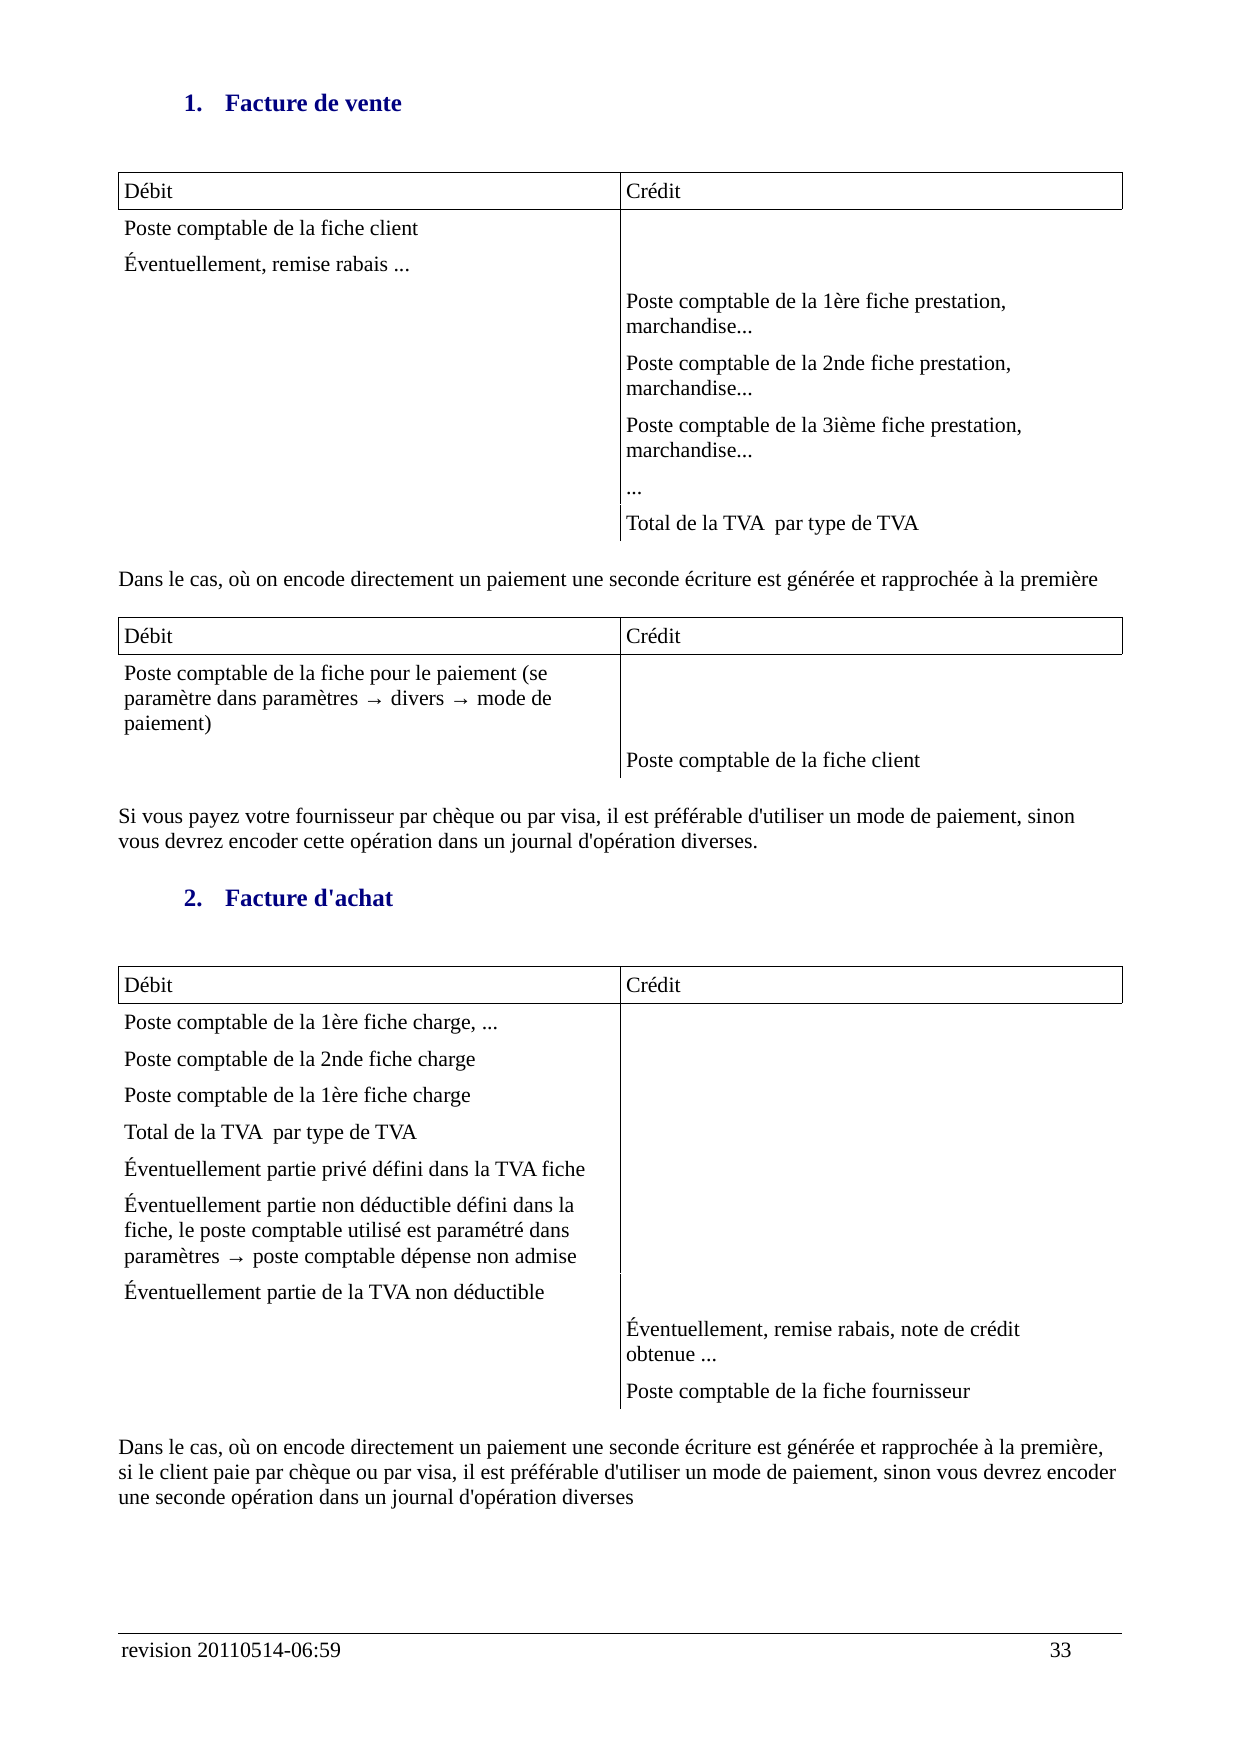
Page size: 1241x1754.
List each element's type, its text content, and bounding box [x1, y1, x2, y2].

table_cell [118, 344, 620, 406]
table_cell Éventuellement, remise rabais, note de crédit obtenue ... [621, 1310, 1122, 1372]
table_cell [621, 1186, 1122, 1273]
table_cell Éventuellement partie privé défini dans la TVA fiche [118, 1150, 620, 1186]
table_cell Poste comptable de la fiche client [621, 741, 1122, 778]
table_header Débit [119, 967, 620, 1003]
table_cell [118, 406, 620, 468]
table_cell Total de la TVA par type de TVA [118, 1113, 620, 1150]
table_cell [621, 655, 1122, 741]
table_cell [621, 1076, 1122, 1113]
table_cell [118, 505, 620, 541]
table_cell ... [621, 468, 1122, 504]
table_cell [621, 210, 1122, 246]
subtitle Facture d'achat [177, 883, 1122, 911]
table_cell [118, 741, 620, 778]
table_cell [621, 1274, 1122, 1310]
subtitle Facture de vente [177, 88, 1122, 117]
table_cell [621, 1004, 1122, 1040]
table_cell Poste comptable de la 2nde fiche charge [118, 1040, 620, 1076]
table_cell [118, 1372, 620, 1409]
table_header Crédit [621, 618, 1122, 654]
table_cell Poste comptable de la fiche fournisseur [621, 1372, 1122, 1409]
table_cell [118, 468, 620, 504]
table_cell Éventuellement partie non déductible défini dans la fiche, le poste comptable utilisé est paramétré dans paramètres → poste comptable dépense non admise [118, 1186, 620, 1273]
table_cell Total de la TVA par type de TVA [621, 505, 1122, 541]
text Si vous payez votre fournisseur par chèque ou par visa, il est préférable d'utiliser un mode de paiement, sinon vous devrez encoder cette opération dans un journal d'opération diverses. [118, 803, 1122, 853]
table_cell Éventuellement, remise rabais ... [118, 246, 620, 282]
table_cell Poste comptable de la fiche pour le paiement (se paramètre dans paramètres → divers → mode de paiement) [118, 655, 620, 741]
table_header Débit [119, 173, 620, 209]
table_cell [621, 246, 1122, 282]
table_header Crédit [621, 173, 1122, 209]
table_cell [621, 1040, 1122, 1076]
table_header Débit [119, 618, 620, 654]
table_cell [621, 1150, 1122, 1186]
table_cell Poste comptable de la fiche client [118, 210, 620, 246]
table_header Crédit [621, 967, 1122, 1003]
text Dans le cas, où on encode directement un paiement une seconde écriture est générée et rapprochée à la première, si le client paie par chèque ou par visa, il est préférable d'utiliser un mode de paiement, sinon vous devrez encoder une seconde opération dans un journal d'opération diverses [118, 1434, 1122, 1509]
table_cell Poste comptable de la 3ième fiche prestation, marchandise... [621, 406, 1122, 468]
table_cell Poste comptable de la 1ère fiche charge [118, 1076, 620, 1113]
table_cell Poste comptable de la 2nde fiche prestation, marchandise... [621, 344, 1122, 406]
table_cell [621, 1113, 1122, 1150]
table_cell [118, 1310, 620, 1372]
text Dans le cas, où on encode directement un paiement une seconde écriture est générée et rapprochée à la première [118, 566, 1122, 592]
table_cell [118, 282, 620, 344]
table_cell Éventuellement partie de la TVA non déductible [118, 1274, 620, 1310]
table_cell Poste comptable de la 1ère fiche charge, ... [118, 1004, 620, 1040]
table_cell Poste comptable de la 1ère fiche prestation, marchandise... [621, 282, 1122, 344]
